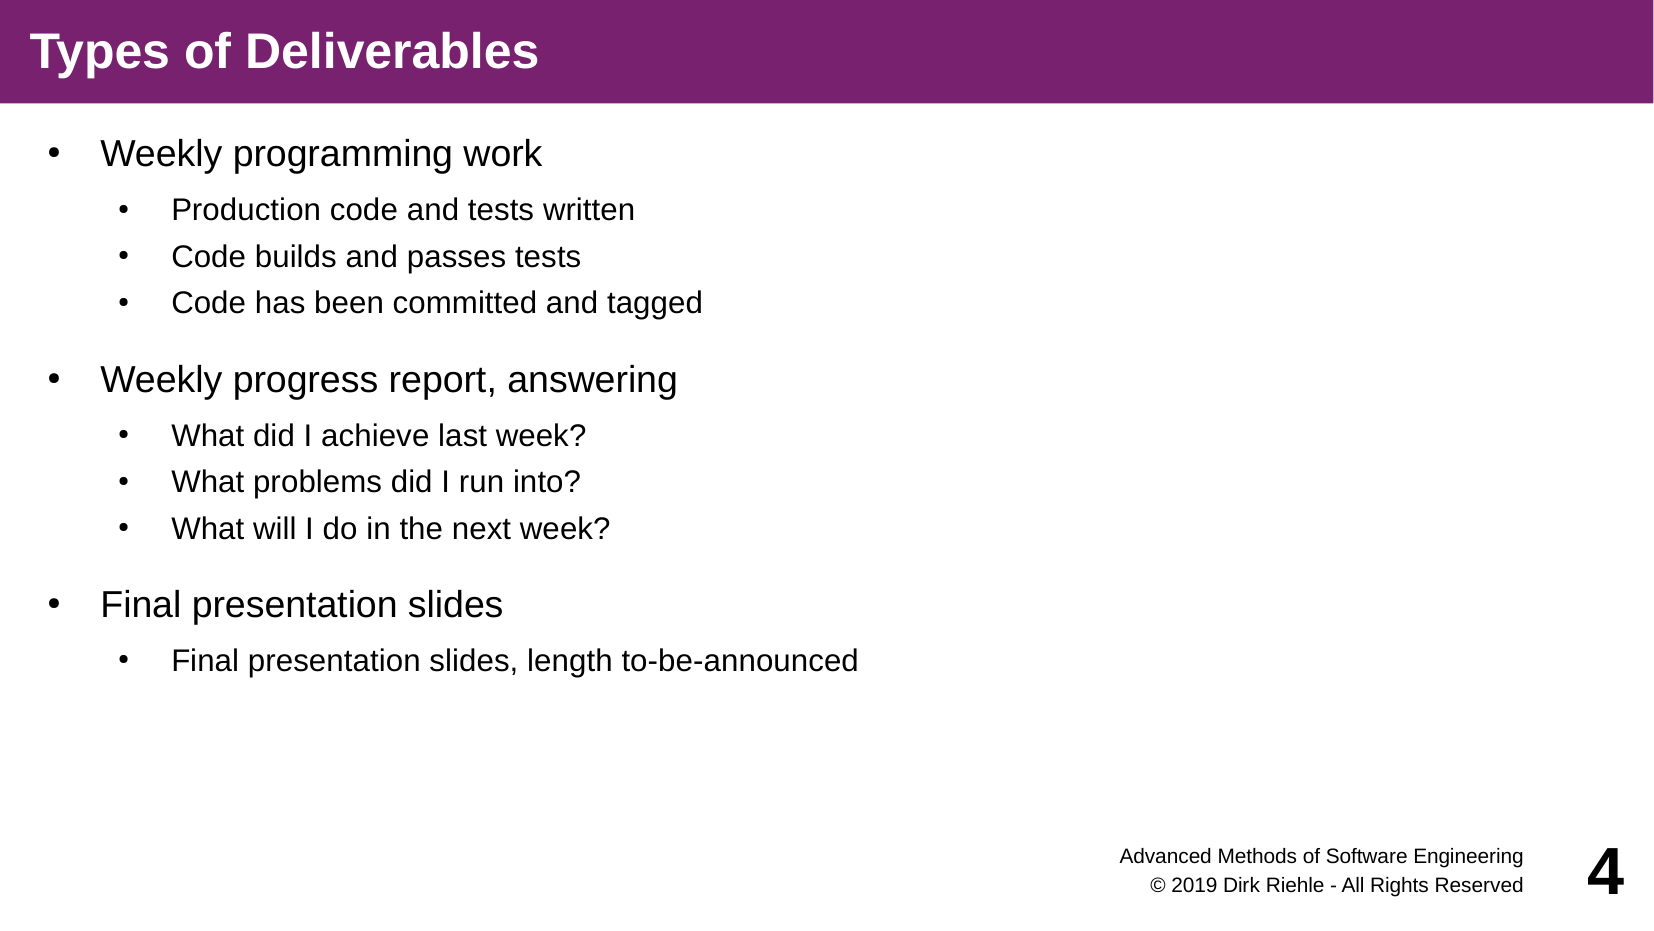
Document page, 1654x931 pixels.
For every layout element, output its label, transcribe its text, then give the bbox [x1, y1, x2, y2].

list Weekly programming work Production code and tests written Code builds and passes tests Code has been committed and tagged Weekly progress report, answering What did I achieve last week? What problems did I run into? What will I do in the next week? Final presentation slides Final presentation slides, length to-be-announced [29, 132, 1625, 813]
title Types of Deliverables [0, 0, 1654, 104]
